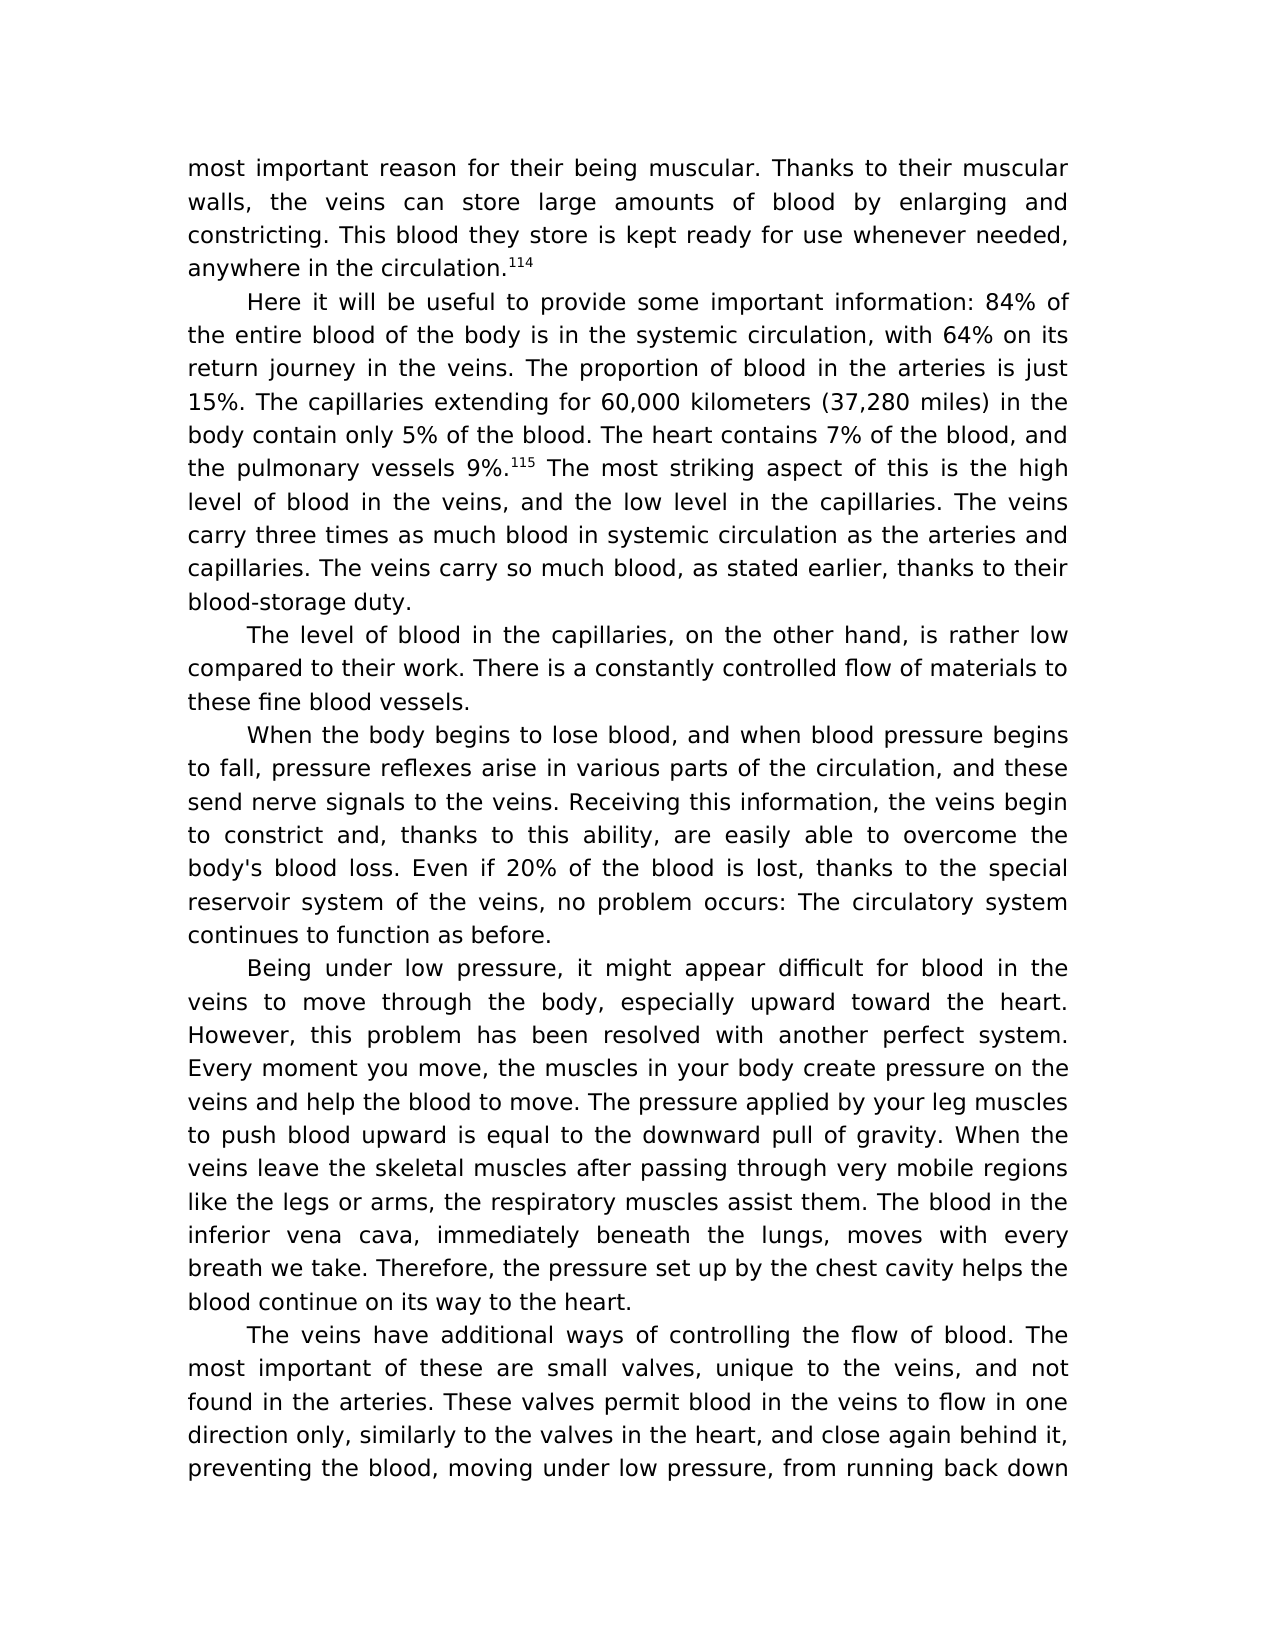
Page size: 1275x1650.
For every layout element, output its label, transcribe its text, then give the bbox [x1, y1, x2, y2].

text When the body begins to lose blood, and when blood pressure begins to fall, pressure reflexes arise in various parts of the circulation, and these send nerve signals to the veins. Receiving this information, the veins begin to constrict and, thanks to this ability, are easily able to overcome the body's blood loss. Even if 20% of the blood is lost, thanks to the special reservoir system of the veins, no problem occurs: The circulatory system continues to function as before. [187, 717, 1070, 950]
text most important reason for their being muscular. Thanks to their muscular walls, the veins can store large amounts of blood by enlarging and constricting. This blood they store is kept ready for use whenever needed, anywhere in the circulation.114 [187, 150, 1070, 283]
text The veins have additional ways of controlling the flow of blood. The most important of these are small valves, unique to the veins, and not found in the arteries. These valves permit blood in the veins to flow in one direction only, similarly to the valves in the heart, and close again behind it, preventing the blood, moving under low pressure, from running back down [187, 1317, 1070, 1483]
text The level of blood in the capillaries, on the other hand, is rather low compared to their work. There is a constantly controlled flow of materials to these fine blood vessels. [187, 617, 1070, 717]
text Here it will be useful to provide some important information: 84% of the entire blood of the body is in the systemic circulation, with 64% on its return journey in the veins. The proportion of blood in the arteries is just 15%. The capillaries extending for 60,000 kilometers (37,280 miles) in the body contain only 5% of the blood. The heart contains 7% of the blood, and the pulmonary vessels 9%.115 The most striking aspect of this is the high level of blood in the veins, and the low level in the capillaries. The veins carry three times as much blood in systemic circulation as the arteries and capillaries. The veins carry so much blood, as stated earlier, thanks to their blood-storage duty. [187, 283, 1070, 617]
text Being under low pressure, it might appear difficult for blood in the veins to move through the body, especially upward toward the heart. However, this problem has been resolved with another perfect system. Every moment you move, the muscles in your body create pressure on the veins and help the blood to move. The pressure applied by your leg muscles to push blood upward is equal to the downward pull of gravity. When the veins leave the skeletal muscles after passing through very mobile regions like the legs or arms, the respiratory muscles assist them. The blood in the inferior vena cava, immediately beneath the lungs, moves with every breath we take. Therefore, the pressure set up by the chest cavity helps the blood continue on its way to the heart. [187, 950, 1070, 1317]
